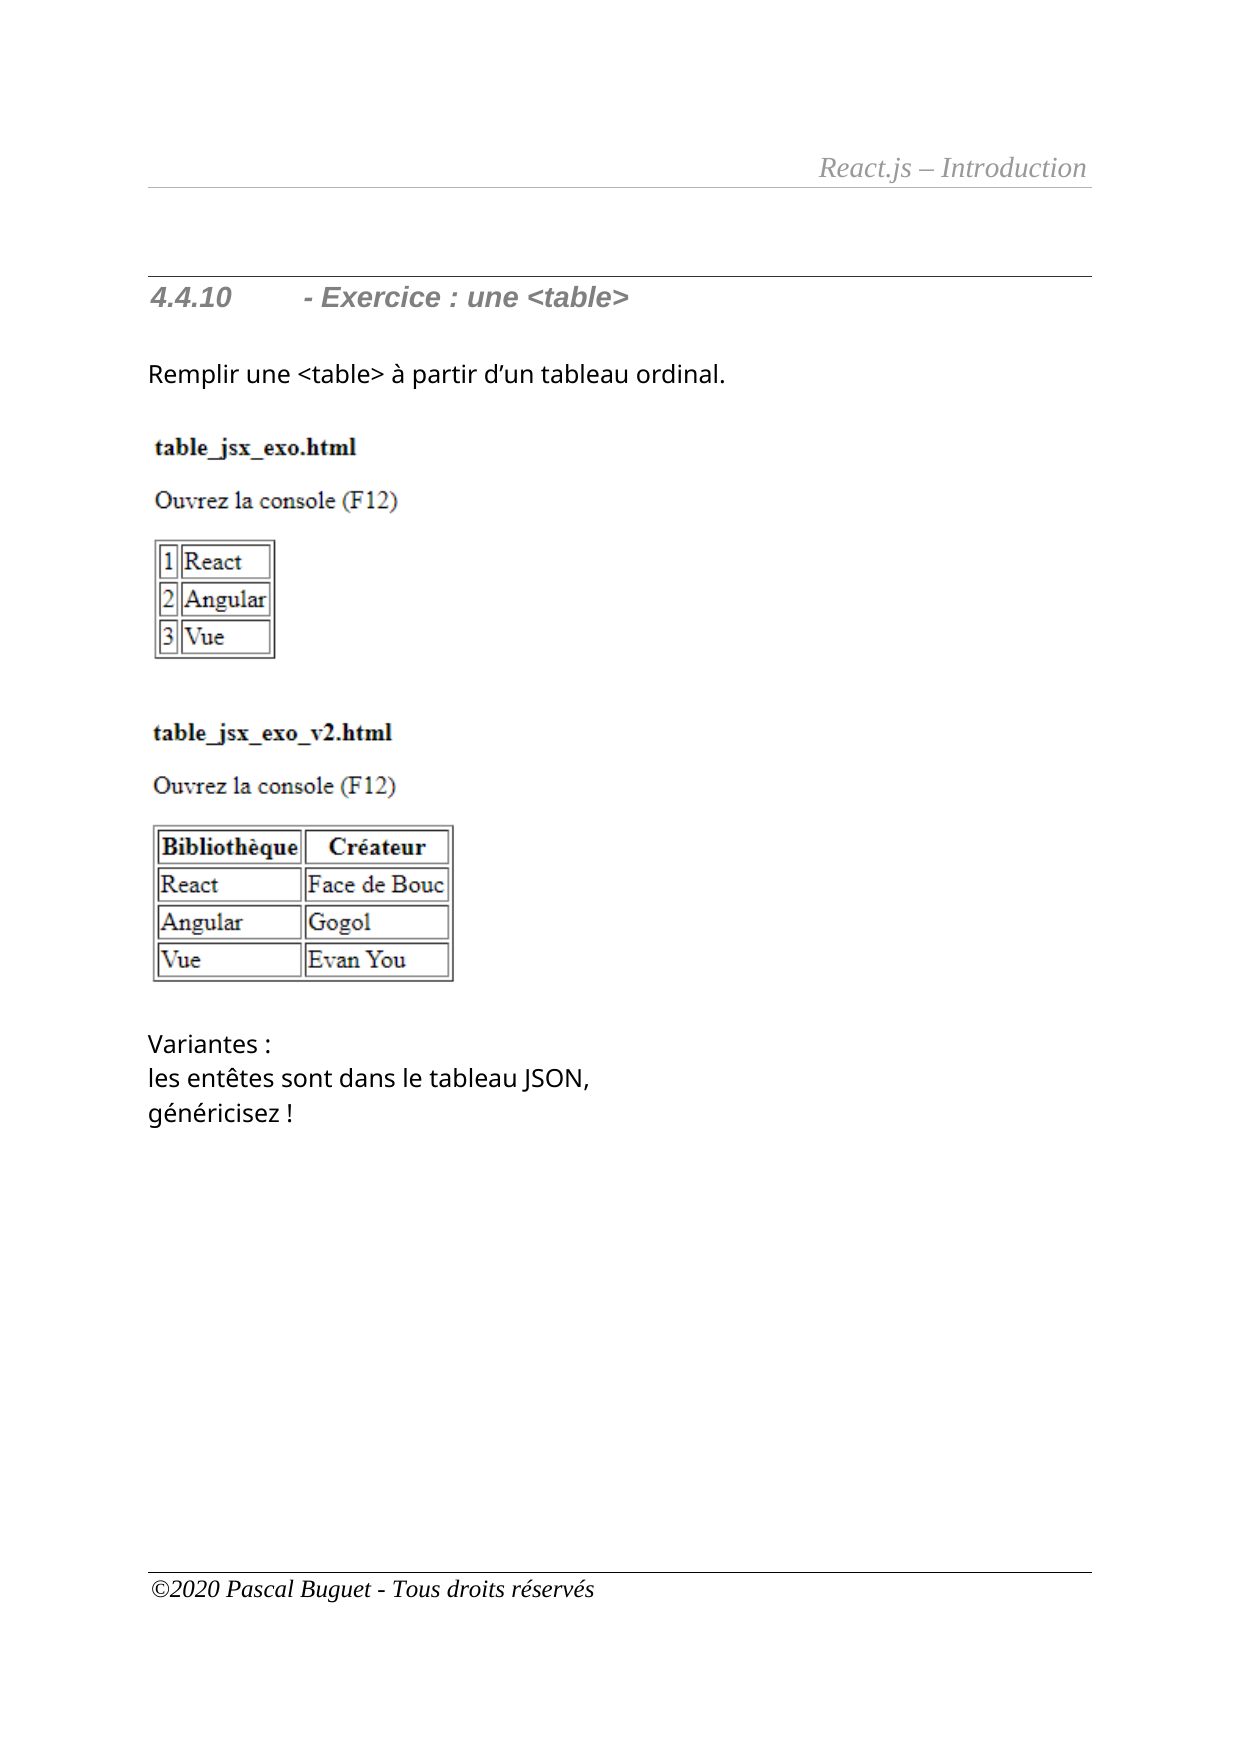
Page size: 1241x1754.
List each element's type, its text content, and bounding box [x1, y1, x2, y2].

picture [147, 424, 412, 681]
subtitle - Exercice : une <table> [148, 277, 1092, 316]
text les entêtes sont dans le tableau JSON, [148, 1061, 1092, 1095]
text Remplir une <table> à partir d’un tableau ordinal. [148, 356, 1092, 391]
text généricisez ! [148, 1095, 1092, 1129]
text Variantes : [148, 1027, 1092, 1061]
picture [147, 715, 465, 993]
